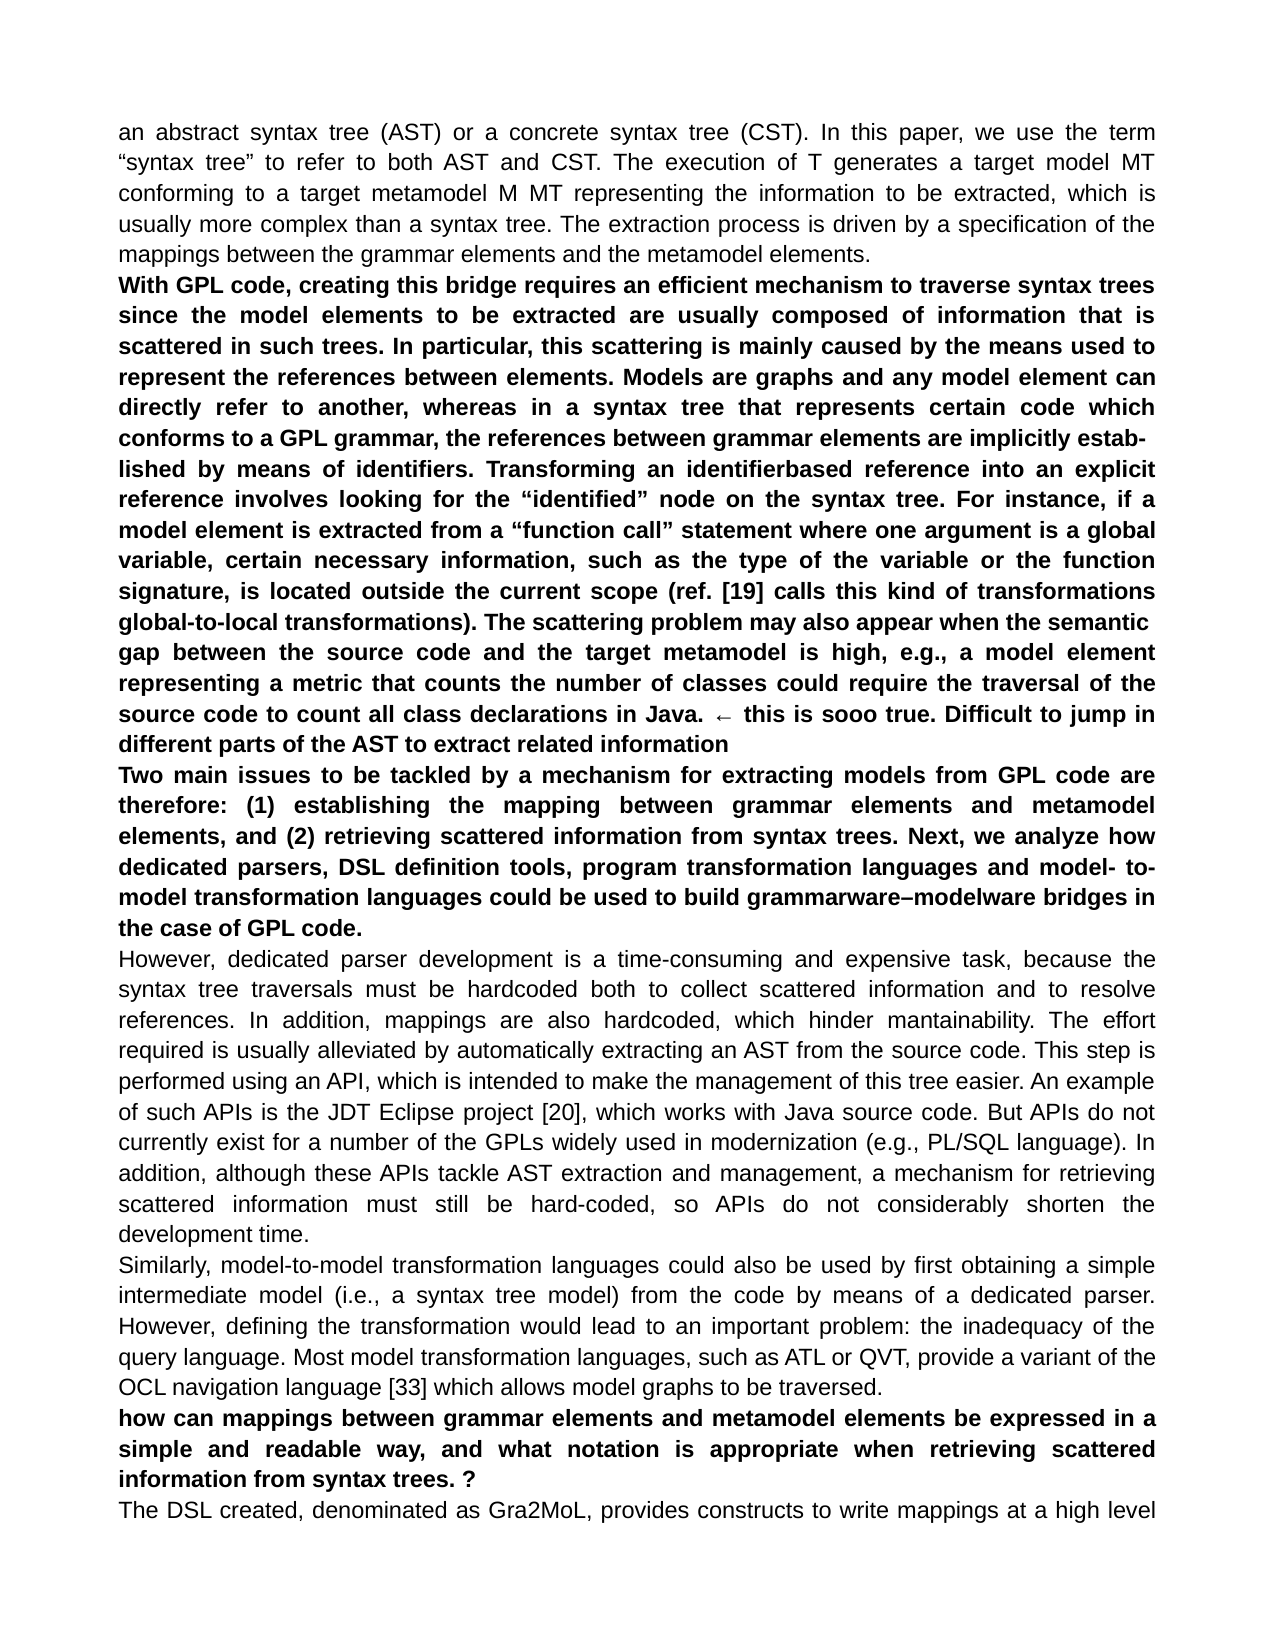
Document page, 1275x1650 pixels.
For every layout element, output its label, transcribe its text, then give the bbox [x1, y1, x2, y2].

text However, dedicated parser development is a time-consuming and expensive task, because the syntax tree traversals must be hardcoded both to collect scattered information and to resolve references. In addition, mappings are also hardcoded, which hinder mantainability. The effort required is usually alleviated by automatically extracting an AST from the source code. This step is performed using an API, which is intended to make the management of this tree easier. An example of such APIs is the JDT Eclipse project [20], which works with Java source code. But APIs do not currently exist for a number of the GPLs widely used in modernization (e.g., PL/SQL language). In addition, although these APIs tackle AST extraction and management, a mechanism for retrieving scattered information must still be hard-coded, so APIs do not considerably shorten the development time. [118, 945, 1157, 1247]
text an abstract syntax tree (AST) or a concrete syntax tree (CST). In this paper, we use the term “syntax tree” to refer to both AST and CST. The execution of T generates a target model MT conforming to a target metamodel M MT representing the information to be extracted, which is usually more complex than a syntax tree. The extraction process is driven by a specification of the mappings between the grammar elements and the metamodel elements. [118, 118, 1157, 267]
text lished by means of identifiers. Transforming an identifierbased reference into an explicit reference involves looking for the “identified” node on the syntax tree. For instance, if a model element is extracted from a “function call” statement where one argument is a global variable, certain necessary information, such as the type of the variable or the function signature, is located outside the current scope (ref. [19] calls this kind of transformations global-to-local transformations). The scattering problem may also appear when the semantic [118, 455, 1157, 635]
text gap between the source code and the target metamodel is high, e.g., a model element representing a metric that counts the number of classes could require the traversal of the source code to count all class declarations in Java. ← this is sooo true. Difficult to jump in different parts of the AST to extract related information [118, 639, 1157, 757]
text Similarly, model-to-model transformation languages could also be used by first obtaining a simple intermediate model (i.e., a syntax tree model) from the code by means of a dedicated parser. However, defining the transformation would lead to an important problem: the inadequacy of the query language. Most model transformation languages, such as ATL or QVT, provide a variant of the OCL navigation language [33] which allows model graphs to be traversed. [118, 1251, 1157, 1401]
text Two main issues to be tackled by a mechanism for extracting models from GPL code are therefore: (1) establishing the mapping between grammar elements and metamodel elements, and (2) retrieving scattered information from syntax trees. Next, we analyze how dedicated parsers, DSL definition tools, program transformation languages and model- to-model transformation languages could be used to build grammarware–modelware bridges in the case of GPL code. [118, 761, 1157, 941]
text how can mappings between grammar elements and metamodel elements be expressed in a simple and readable way, and what notation is appropriate when retrieving scattered information from syntax trees. ? [118, 1404, 1157, 1492]
text The DSL created, denominated as Gra2MoL, provides constructs to write mappings at a high level [118, 1496, 1157, 1523]
text With GPL code, creating this bridge requires an efficient mechanism to traverse syntax trees since the model elements to be extracted are usually composed of information that is scattered in such trees. In particular, this scattering is mainly caused by the means used to represent the references between elements. Models are graphs and any model element can directly refer to another, whereas in a syntax tree that represents certain code which conforms to a GPL grammar, the references between grammar elements are implicitly estab- [118, 271, 1157, 451]
